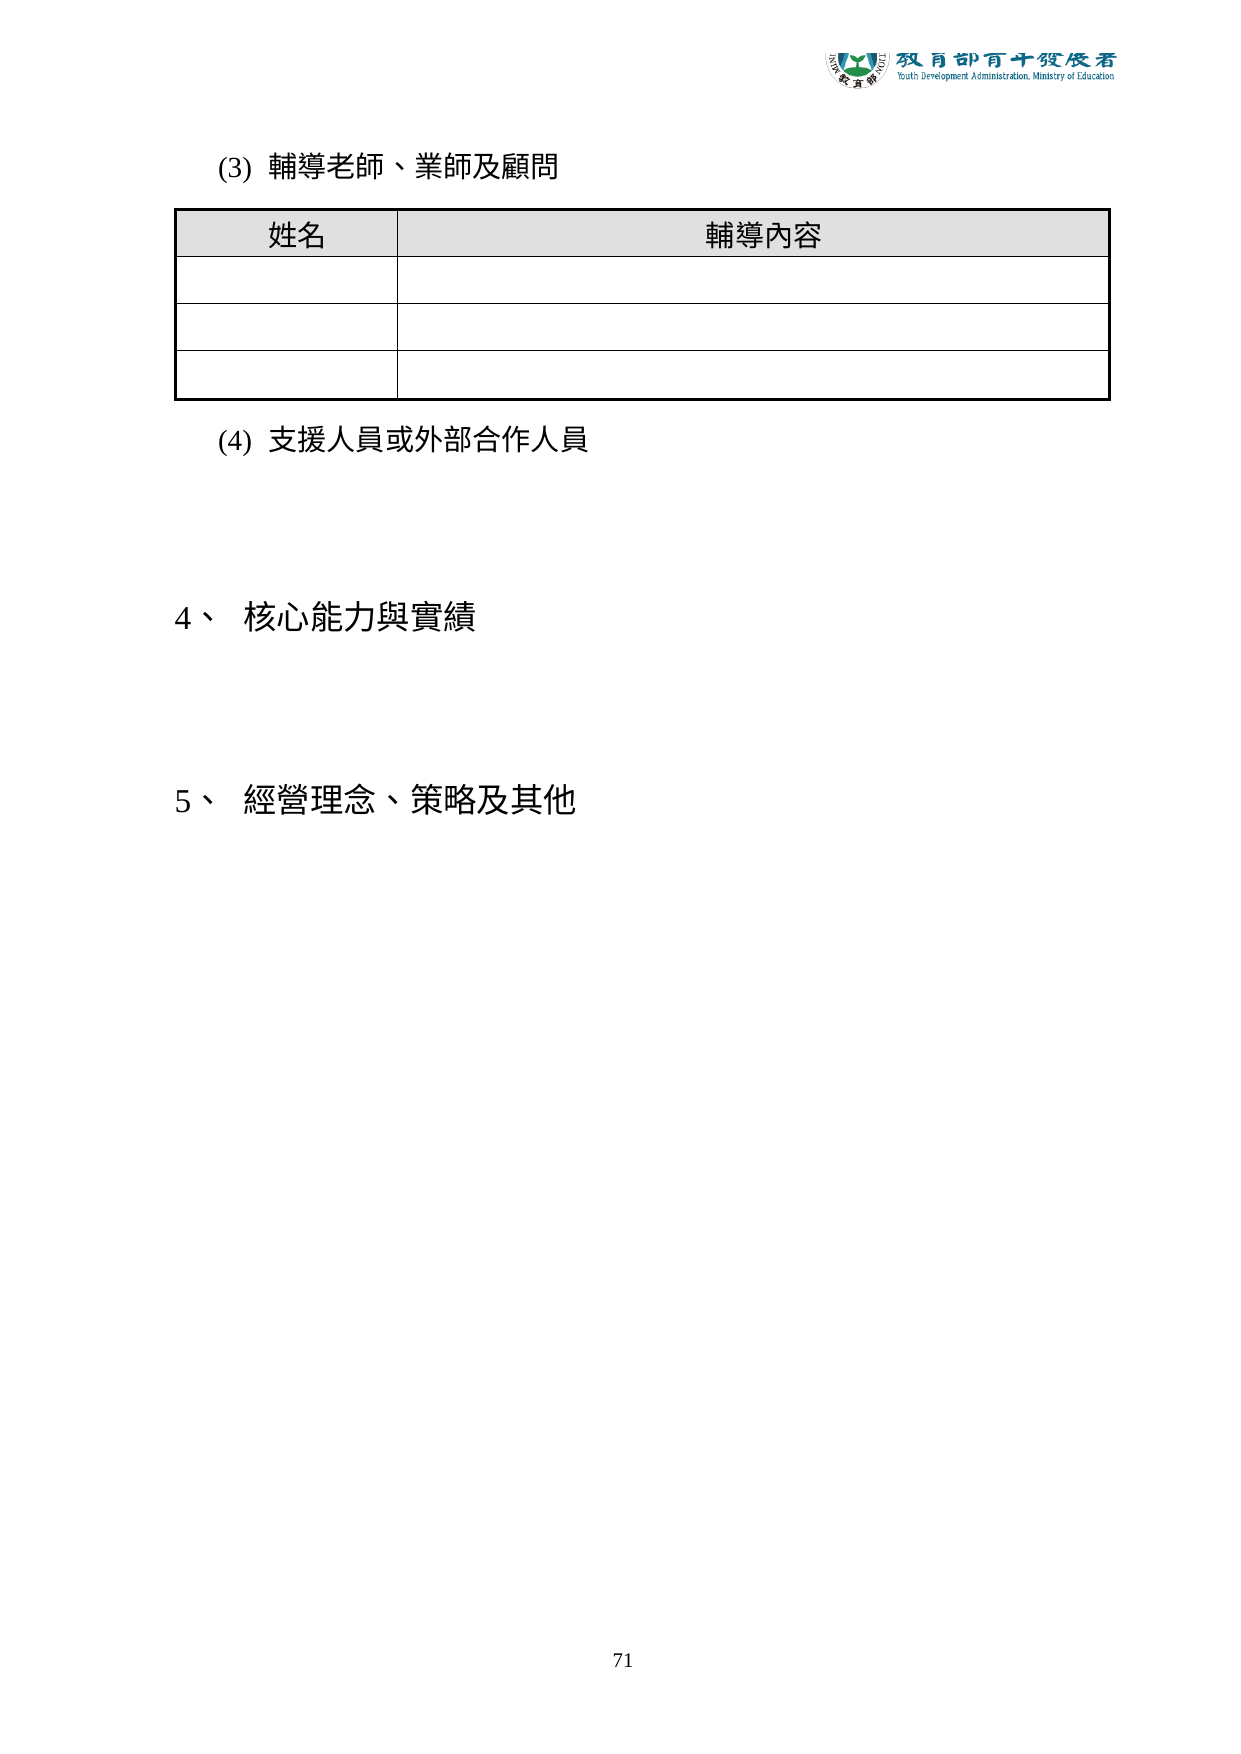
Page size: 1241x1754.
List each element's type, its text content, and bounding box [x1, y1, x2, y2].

list 支援人員或外部合作人員 [218, 401, 1002, 476]
table_cell [177, 351, 397, 397]
table_cell [398, 351, 1108, 397]
table_cell [398, 257, 1108, 303]
table_cell [398, 304, 1108, 350]
table_cell [177, 304, 397, 350]
table_header 輔導內容 [398, 211, 1108, 256]
list 輔導老師、業師及顧問 [218, 127, 1002, 202]
table_cell [177, 257, 397, 303]
picture [818, 53, 1123, 93]
list 核心能力與實績 [118, 577, 945, 652]
list 經營理念、策略及其他 [118, 760, 1122, 835]
table_header 姓名 [177, 211, 397, 256]
